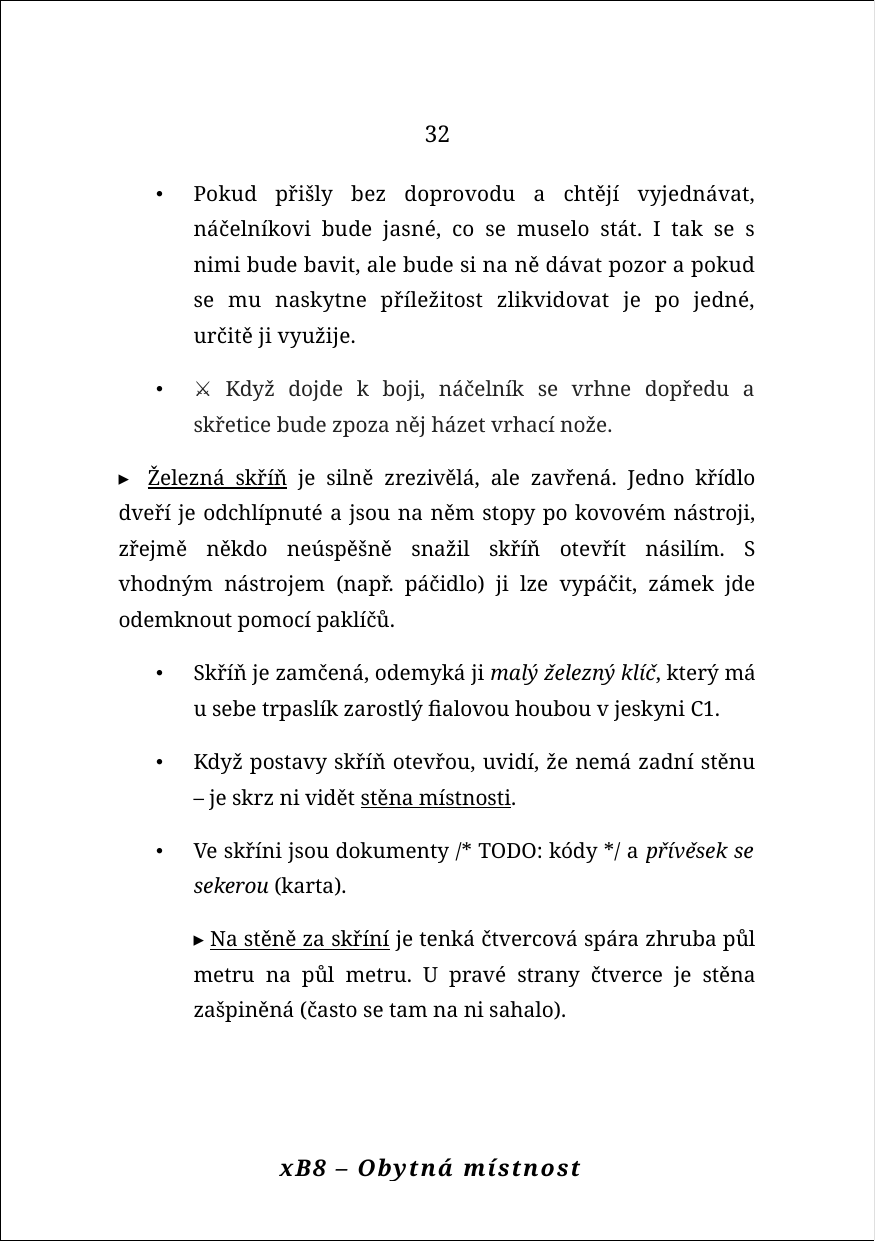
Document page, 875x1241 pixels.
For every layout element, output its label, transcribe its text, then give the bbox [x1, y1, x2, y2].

list ▸ Na stěně za skříní je tenká čtvercová spára zhruba půl metru na půl metru. U pravé strany čtverce je stěna zašpiněná (často se tam na ni sahalo). [156, 924, 756, 1024]
list Když postavy skříň otevřou, uvidí, že nemá zadní stěnu – je skrz ni vidět stěna místnosti. [156, 747, 756, 811]
list Pokud přišly bez doprovodu a chtějí vyjednávat, náčelníkovi bude jasné, co se muselo stát. I tak se s nimi bude bavit, ale bude si na ně dávat pozor a pokud se mu naskytne příležitost zlikvidovat je po jedné, určitě ji využije. [156, 179, 756, 349]
list Skříň je zamčená, odemyká ji malý železný klíč, který má u sebe trpaslík zarostlý fialovou houbou v jeskyni C1. [156, 658, 756, 722]
list ⚔ Když dojde k boji, náčelník se vrhne dopředu a skřetice bude zpoza něj házet vrhací nože. [156, 374, 756, 438]
text ▸ Železná skříň je silně zrezivělá, ale zavřená. Jedno křídlo dveří je odchlípnuté a jsou na něm stopy po kovovém nástroji, zřejmě někdo neúspěšně snažil skříň otevřít násilím. S vhodným nástrojem (např. páčidlo) ji lze vypáčit, zámek jde odemknout pomocí paklíčů. [118, 463, 756, 633]
list Ve skříni jsou dokumenty /* TODO: kódy */ a přívěsek se sekerou (karta). [156, 836, 756, 900]
